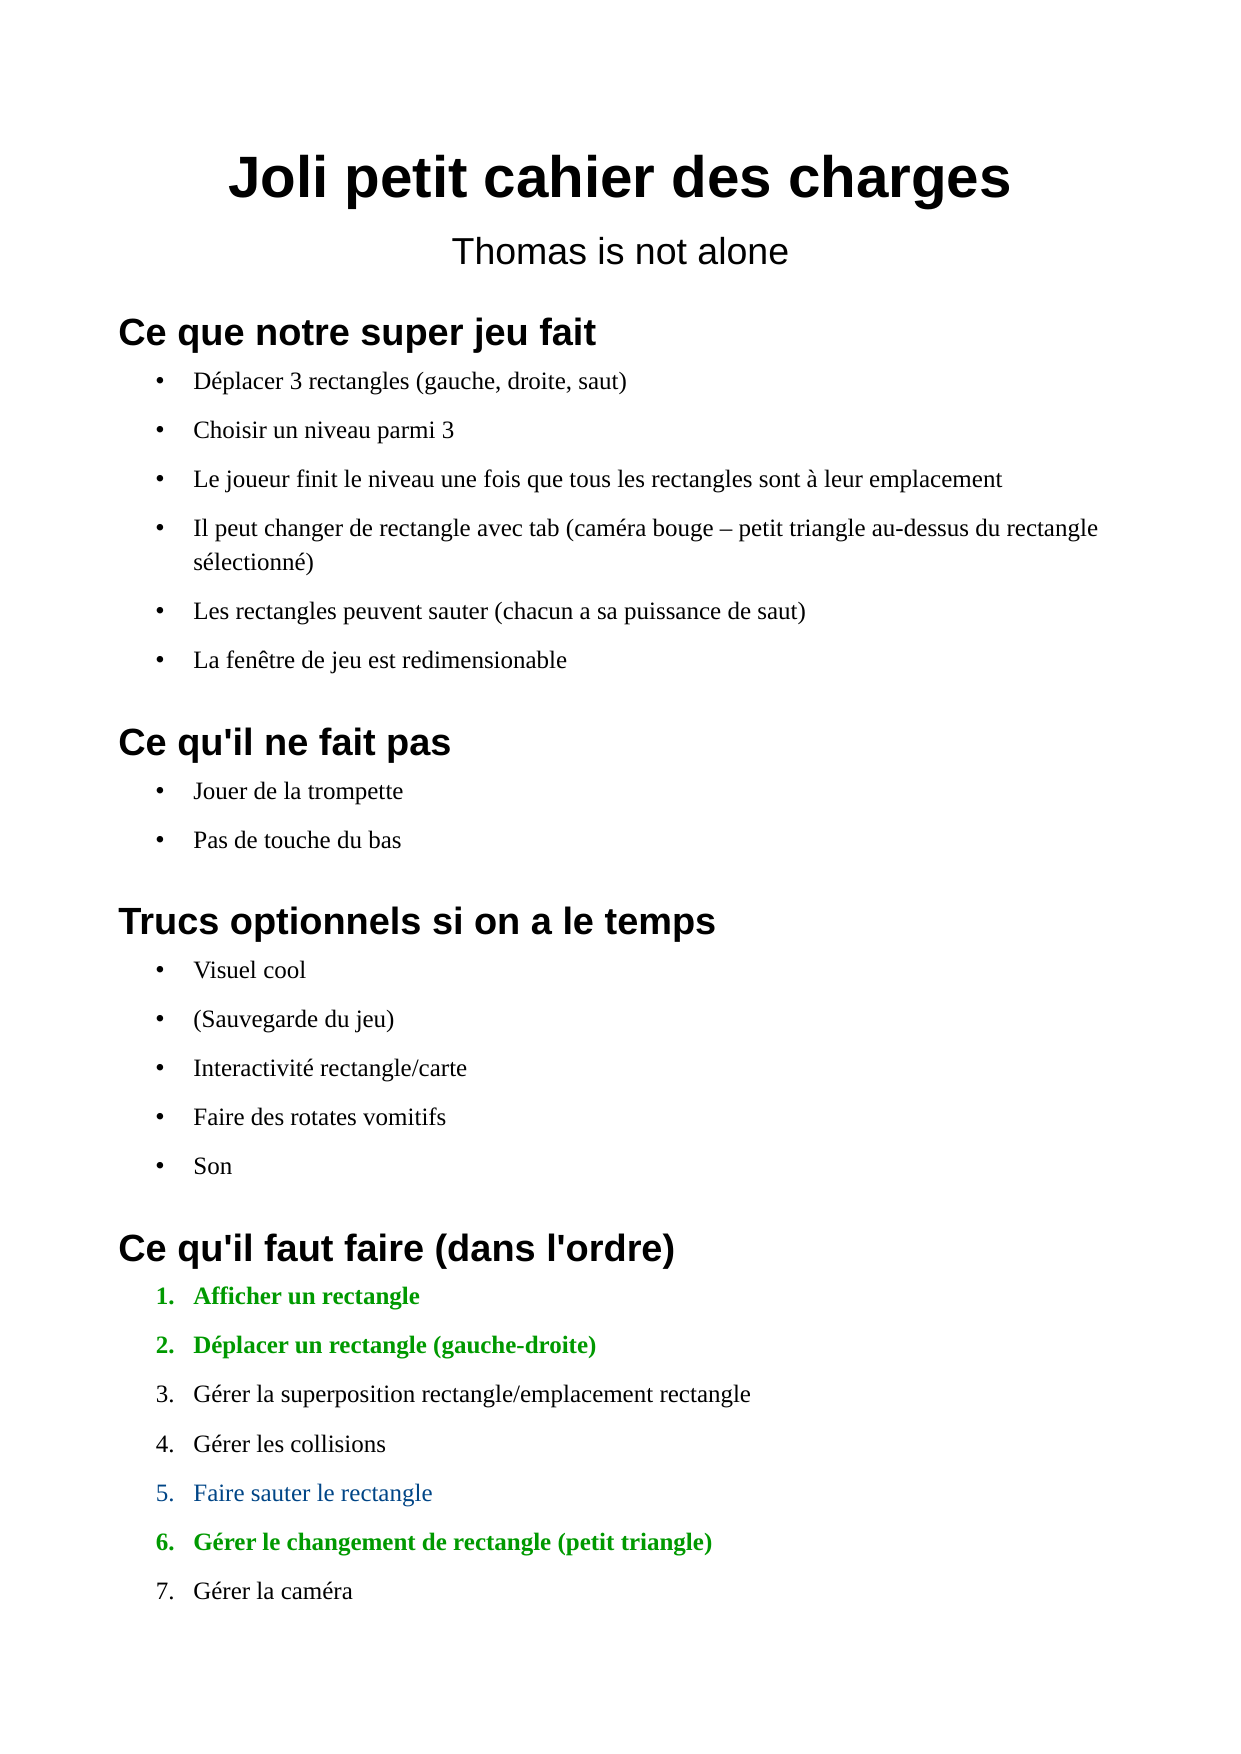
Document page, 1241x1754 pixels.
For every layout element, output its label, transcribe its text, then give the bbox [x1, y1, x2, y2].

list Gérer la superposition rectangle/emplacement rectangle [156, 1379, 1122, 1408]
list Faire des rotates vomitifs [156, 1102, 1122, 1131]
subtitle Thomas is not alone [118, 229, 1122, 272]
list Déplacer un rectangle (gauche-droite) [156, 1331, 1122, 1359]
subtitle Trucs optionnels si on a le temps [118, 899, 1122, 942]
list Gérer la caméra [156, 1576, 1122, 1604]
list Jouer de la trompette [156, 776, 1122, 804]
subtitle Ce qu'il faut faire (dans l'ordre) [118, 1225, 1122, 1269]
list Choisir un niveau parmi 3 [156, 415, 1122, 443]
list Visuel cool [156, 955, 1122, 984]
list Pas de touche du bas [156, 825, 1122, 853]
list Son [156, 1151, 1122, 1180]
list Afficher un rectangle [156, 1281, 1122, 1310]
list Faire sauter le rectangle [156, 1478, 1122, 1506]
list (Sauvegarde du jeu) [156, 1004, 1122, 1033]
subtitle Ce que notre super jeu fait [118, 309, 1122, 353]
title Joli petit cahier des charges [118, 143, 1122, 210]
list Les rectangles peuvent sauter (chacun a sa puissance de saut) [156, 596, 1122, 625]
list La fenêtre de jeu est redimensionable [156, 646, 1122, 674]
list Déplacer 3 rectangles (gauche, droite, saut) [156, 366, 1122, 394]
list Le joueur finit le niveau une fois que tous les rectangles sont à leur emplacement [156, 464, 1122, 493]
list Interactivité rectangle/carte [156, 1053, 1122, 1082]
subtitle Ce qu'il ne fait pas [118, 719, 1122, 763]
list Gérer les collisions [156, 1429, 1122, 1457]
list Gérer le changement de rectangle (petit triangle) [156, 1527, 1122, 1556]
list Il peut changer de rectangle avec tab (caméra bouge – petit triangle au-dessus du rectangle sélectionné) [156, 513, 1122, 576]
